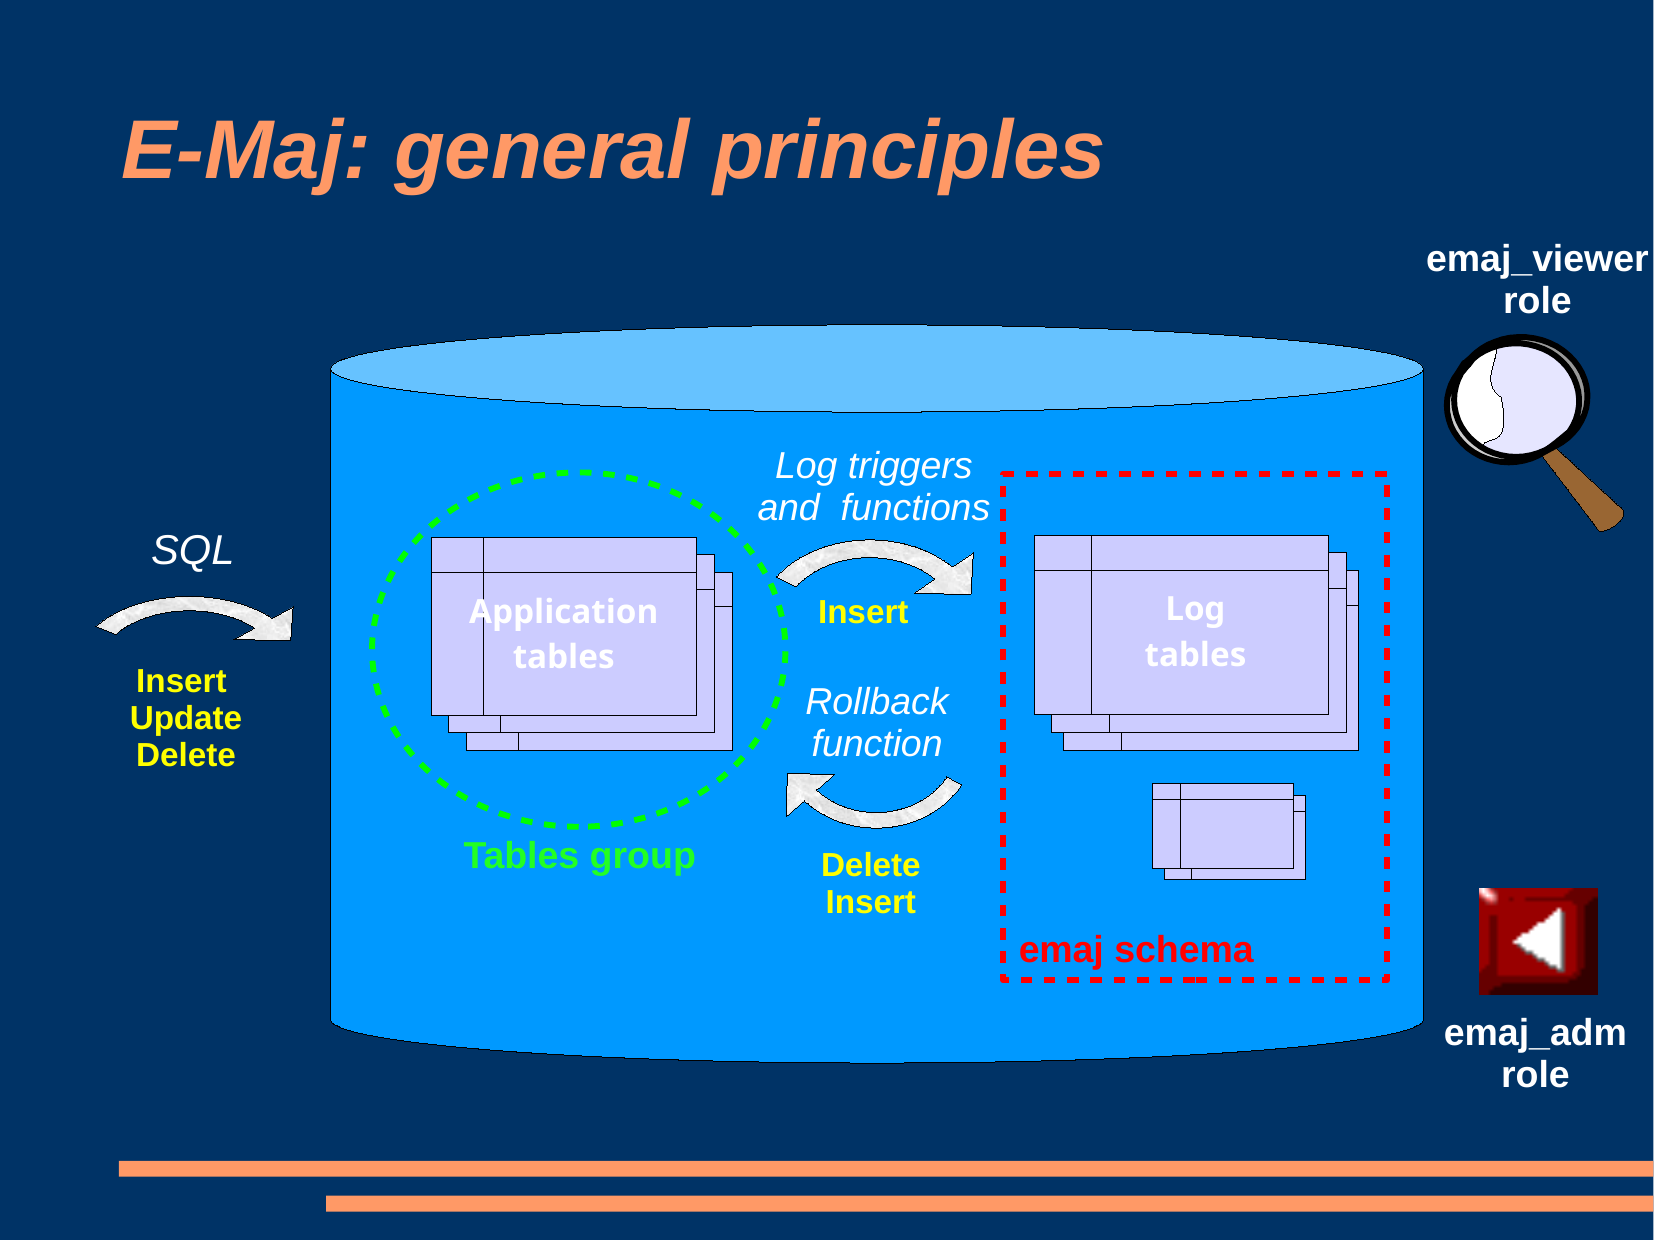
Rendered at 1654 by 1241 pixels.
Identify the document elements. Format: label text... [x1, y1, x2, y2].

text_box emaj_adm role [1429, 1003, 1642, 1106]
text_box Delete Insert [767, 838, 975, 931]
title E-Maj: general principles [121, 46, 1534, 254]
text_box Application tables [419, 580, 709, 677]
text_box [95, 596, 294, 641]
text_box emaj_viewer role [1411, 230, 1654, 332]
text_box Log tables [1103, 577, 1288, 674]
text_box Insert [782, 585, 945, 639]
text_box [330, 370, 1424, 1064]
text_box Tables group [448, 826, 712, 885]
text_box emaj schema [1003, 921, 1269, 980]
text_box [1446, 337, 1624, 532]
picture [1479, 888, 1598, 995]
text_box SQL [88, 519, 297, 581]
text_box Insert Update Delete [76, 655, 296, 786]
text_box Log triggers and functions [726, 437, 1022, 536]
text_box Rollback function [720, 673, 1034, 772]
